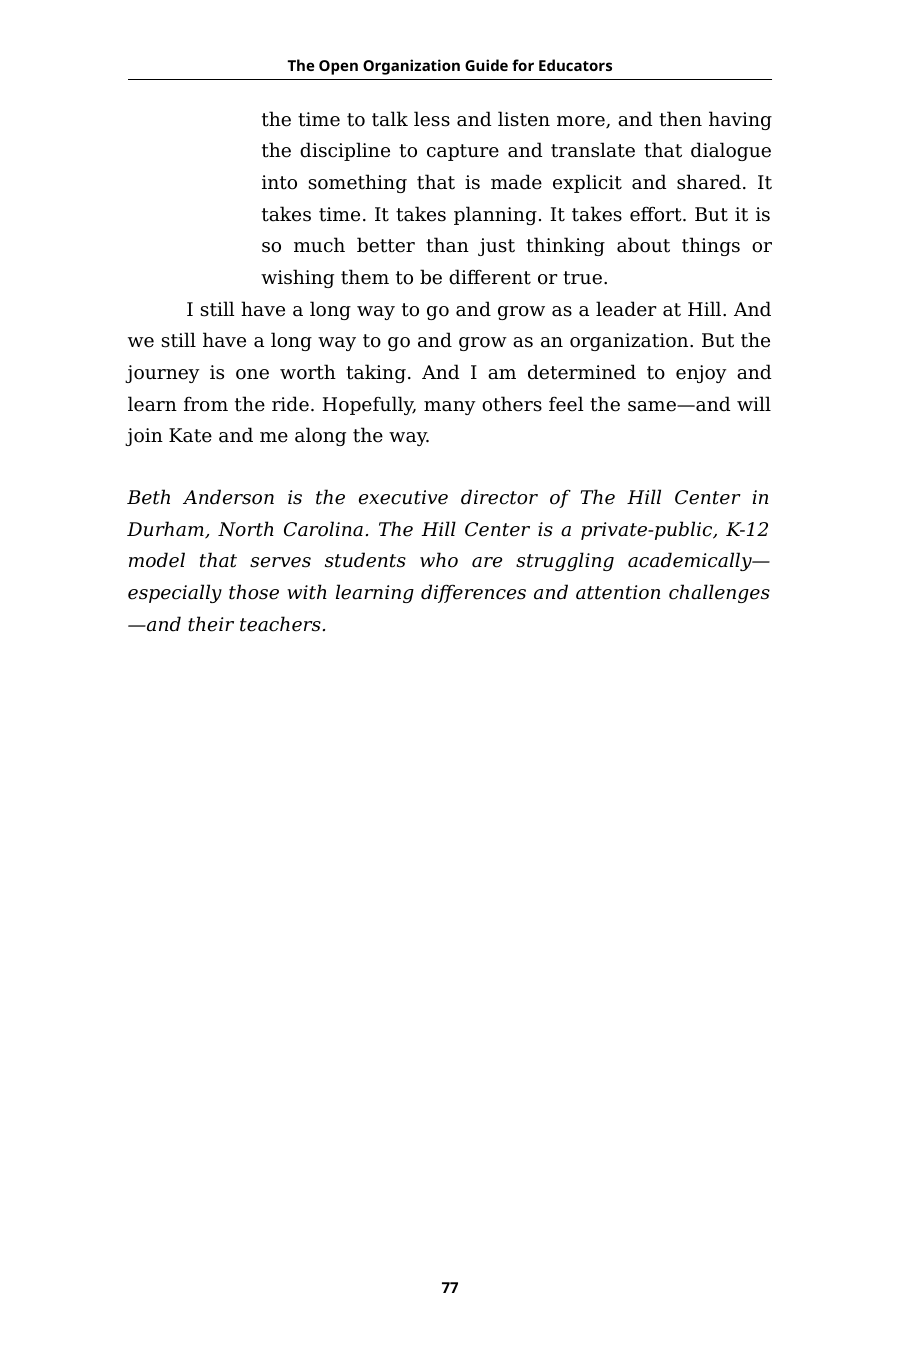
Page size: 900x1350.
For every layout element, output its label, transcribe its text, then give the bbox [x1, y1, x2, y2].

text I still have a long way to go and grow as a leader at Hill. And we still have a long way to go and grow as an organization. But the journey is one worth taking. And I am determined to enjoy and learn from the ride. Hopefully, many others feel the same—and will join Kate and me along the way. [127, 299, 772, 447]
list the time to talk less and listen more, and then having the discipline to capture and translate that dialogue into something that is made explicit and shared. It takes time. It takes planning. It takes effort. But it is so much better than just thinking about things or wishing them to be different or true. [223, 109, 772, 289]
text Beth Anderson is the executive director of The Hill Center in Durham, North Carolina. The Hill Center is a private-public, K-12 model that serves students who are struggling academically—especially those with learning differences and attention challenges—and their teachers. [127, 487, 772, 636]
